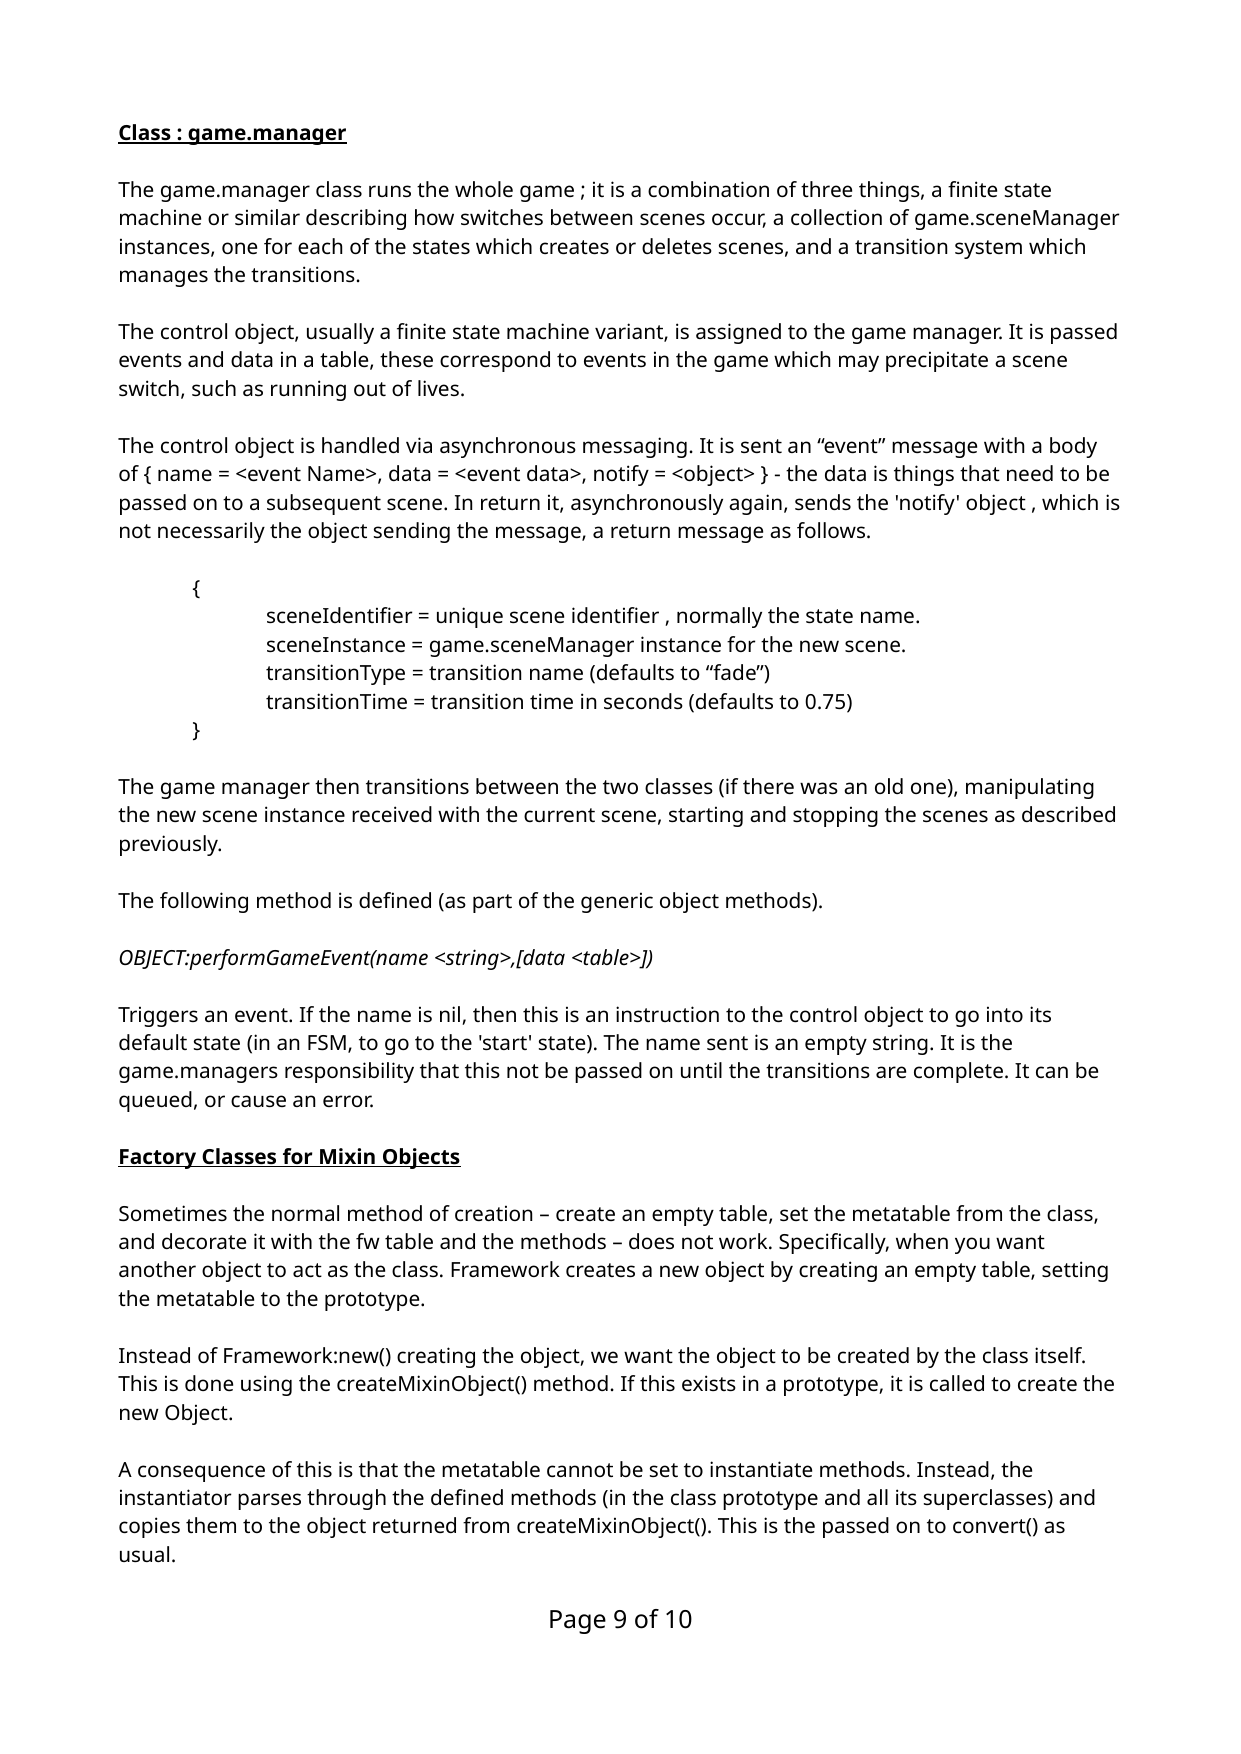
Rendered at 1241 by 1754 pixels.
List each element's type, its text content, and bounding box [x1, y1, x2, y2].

text sceneIdentifier = unique scene identifier , normally the state name. [118, 602, 1122, 630]
text Factory Classes for Mixin Objects [118, 1142, 1122, 1170]
text sceneInstance = game.sceneManager instance for the new scene. [118, 630, 1122, 658]
text OBJECT:performGameEvent(name <string>,[data <table>]) [118, 943, 1122, 971]
text Class : game.manager [118, 118, 1122, 147]
text } [118, 715, 1122, 744]
text The control object, usually a finite state machine variant, is assigned to the game manager. It is passed events and data in a table, these correspond to events in the game which may precipitate a scene switch, such as running out of lives. [118, 317, 1122, 402]
text The following method is defined (as part of the generic object methods). [118, 886, 1122, 914]
text The game.manager class runs the whole game ; it is a combination of three things, a finite state machine or similar describing how switches between scenes occur, a collection of game.sceneManager instances, one for each of the states which creates or deletes scenes, and a transition system which manages the transitions. [118, 175, 1122, 289]
text { [118, 573, 1122, 602]
text transitionType = transition name (defaults to “fade”) [118, 658, 1122, 687]
text Triggers an event. If the name is nil, then this is an instruction to the control object to go into its default state (in an FSM, to go to the 'start' state). The name sent is an empty string. It is the game.managers responsibility that this not be passed on until the transitions are complete. It can be queued, or cause an error. [118, 1000, 1122, 1113]
text The control object is handled via asynchronous messaging. It is sent an “event” message with a body of { name = <event Name>, data = <event data>, notify = <object> } - the data is things that need to be passed on to a subsequent scene. In return it, asynchronously again, sends the 'notify' object , which is not necessarily the object sending the message, a return message as follows. [118, 431, 1122, 545]
text A consequence of this is that the metatable cannot be set to instantiate methods. Instead, the instantiator parses through the defined methods (in the class prototype and all its superclasses) and copies them to the object returned from createMixinObject(). This is the passed on to convert() as usual. [118, 1455, 1122, 1568]
text transitionTime = transition time in seconds (defaults to 0.75) [118, 687, 1122, 715]
text Instead of Framework:new() creating the object, we want the object to be created by the class itself. This is done using the createMixinObject() method. If this exists in a prototype, it is called to create the new Object. [118, 1341, 1122, 1426]
text Sometimes the normal method of creation – create an empty table, set the metatable from the class, and decorate it with the fw table and the methods – does not work. Specifically, when you want another object to act as the class. Framework creates a new object by creating an empty table, setting the metatable to the prototype. [118, 1199, 1122, 1312]
text The game manager then transitions between the two classes (if there was an old one), manipulating the new scene instance received with the current scene, starting and stopping the scenes as described previously. [118, 772, 1122, 857]
